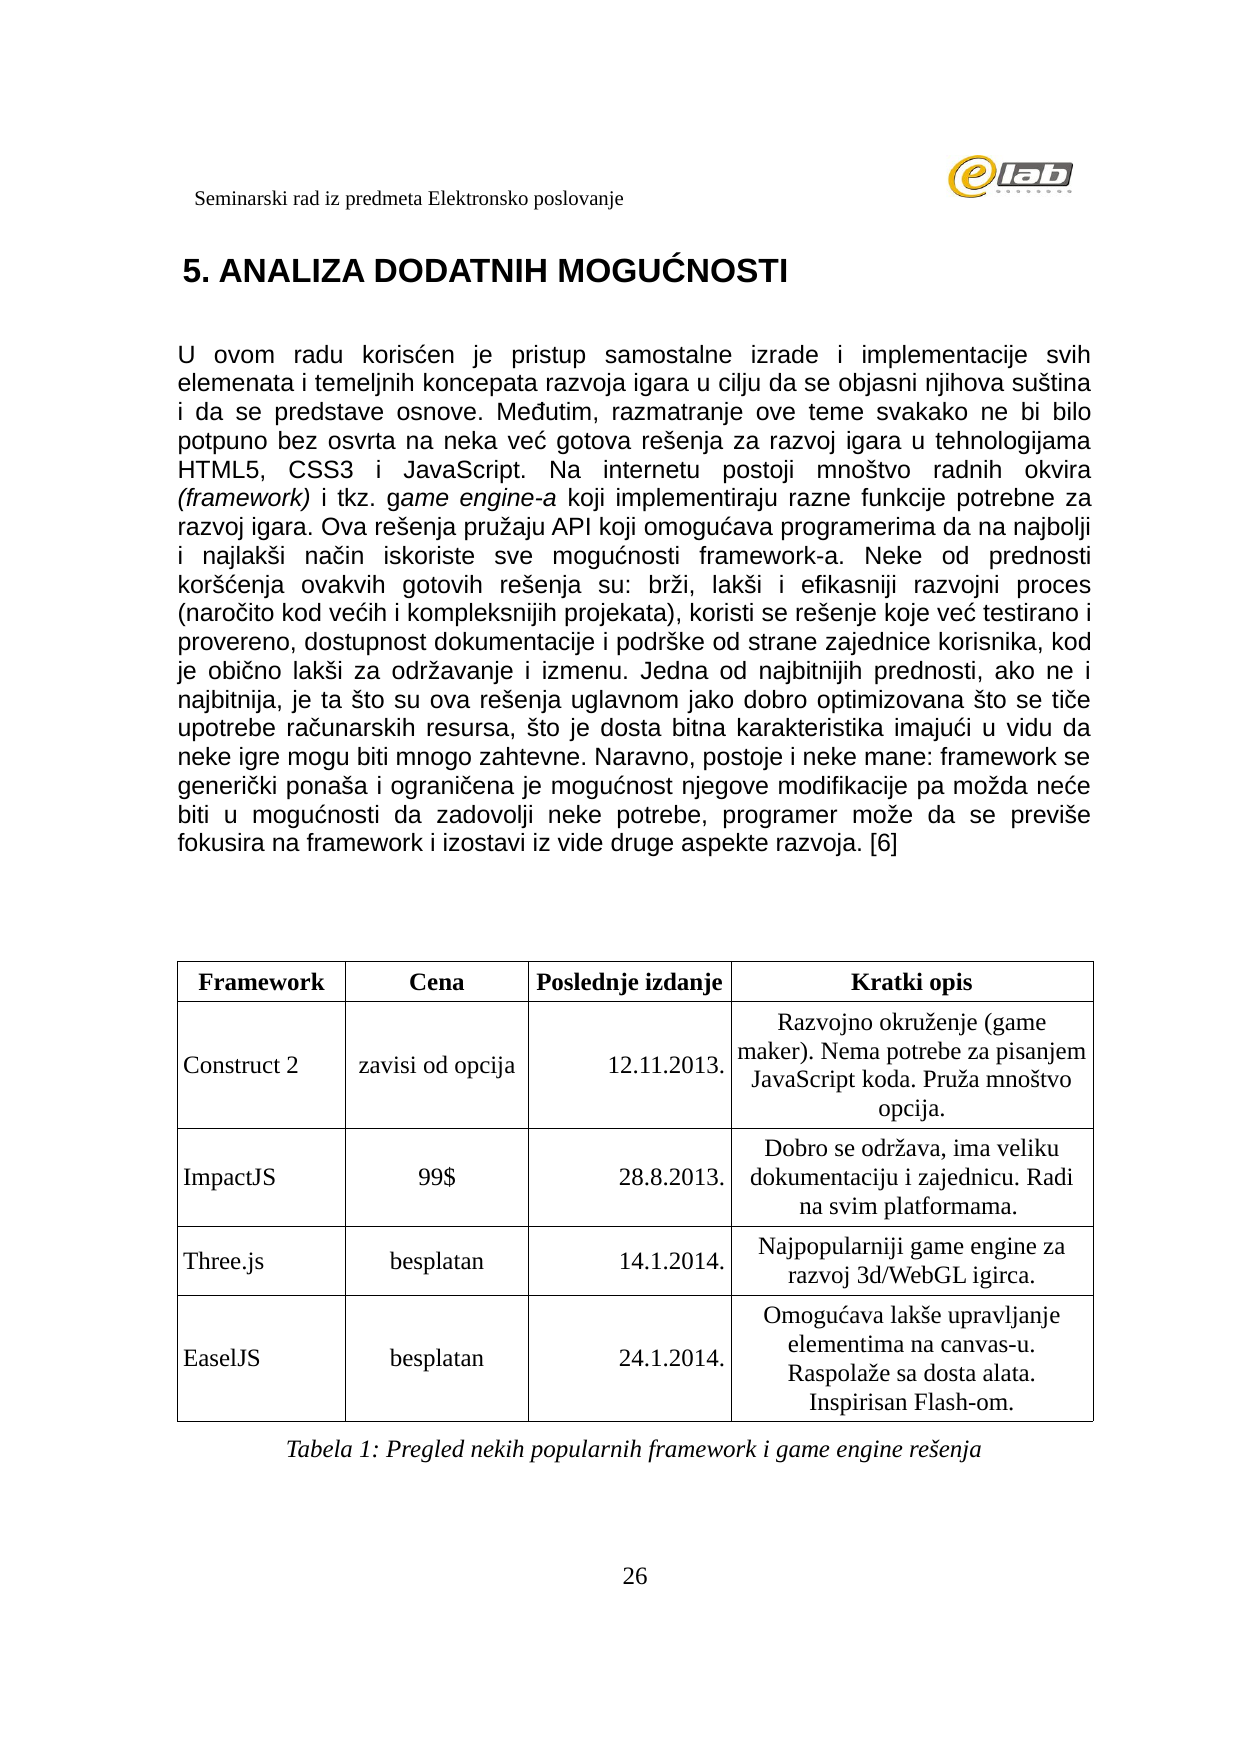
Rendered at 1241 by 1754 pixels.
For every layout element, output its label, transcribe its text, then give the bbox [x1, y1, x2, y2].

table_cell Three.js [178, 1227, 345, 1294]
table_cell 14.1.2014. [529, 1227, 731, 1294]
table_header Cena [346, 962, 528, 1001]
table_cell 24.1.2014. [529, 1296, 731, 1421]
table_cell 28.8.2013. [529, 1129, 731, 1226]
table_cell besplatan [346, 1296, 528, 1421]
table_cell Construct 2 [178, 1002, 345, 1128]
table_cell besplatan [346, 1227, 528, 1294]
table_cell 99$ [346, 1129, 528, 1226]
picture [946, 155, 1074, 198]
table_header Framework [178, 962, 345, 1001]
text U ovom radu korisćen je pristup samostalne izrade i implementacije svih elemenata i temeljnih koncepata razvoja igara u cilju da se objasni njihova suština i da se predstave osnove. Međutim, razmatranje ove teme svakako ne bi bilo potpuno bez osvrta na neka već gotova rešenja za razvoj igara u tehnologijama HTML5, CSS3 i JavaScript. Na internetu postoji mnoštvo radnih okvira (framework) i tkz. game engine-a koji implementiraju razne funkcije potrebne za razvoj igara. Ova rešenja pružaju API koji omogućava programerima da na najbolji i najlakši način iskoriste sve mogućnosti framework-a. Neke od prednosti koršćenja ovakvih gotovih rešenja su: brži, lakši i efikasniji razvojni proces (naročito kod većih i kompleksnijih projekata), koristi se rešenje koje već testirano i provereno, dostupnost dokumentacije i podrške od strane zajednice korisnika, kod je obično lakši za održavanje i izmenu. Jedna od najbitnijih prednosti, ako ne i najbitnija, je ta što su ova rešenja uglavnom jako dobro optimizovana što se tiče upotrebe računarskih resursa, što je dosta bitna karakteristika imajući u vidu da neke igre mogu biti mnogo zahtevne. Naravno, postoje i neke mane: framework se generički ponaša i ograničena je mogućnost njegove modifikacije pa možda neće biti u mogućnosti da zadovolji neke potrebe, programer može da se previše fokusira na framework i izostavi iz vide druge aspekte razvoja. [6] [177, 339, 1093, 857]
table_cell EaselJS [178, 1296, 345, 1421]
table_cell 12.11.2013. [529, 1002, 731, 1128]
table_cell Omogućava lakše upravljanje elementima na canvas-u. Raspolaže sa dosta alata. Inspirisan Flash-om. [732, 1296, 1093, 1421]
table_cell Razvojno okruženje (game maker). Nema potrebe za pisanjem JavaScript koda. Pruža mnoštvo opcija. [732, 1002, 1093, 1128]
table_cell Dobro se održava, ima veliku dokumentaciju i zajednicu. Radi na svim platformama. [732, 1129, 1093, 1226]
subtitle 5. ANALIZA DODATNIH MOGUĆNOSTI [182, 251, 1068, 289]
table_cell ImpactJS [178, 1129, 345, 1226]
text Tabela 1: Pregled nekih popularnih framework i game engine rešenja [177, 1434, 1093, 1462]
table_cell zavisi od opcija [346, 1002, 528, 1128]
table_cell Najpopularniji game engine za razvoj 3d/WebGL igirca. [732, 1227, 1093, 1294]
table_header Poslednje izdanje [529, 962, 731, 1001]
table_header Kratki opis [732, 962, 1093, 1001]
